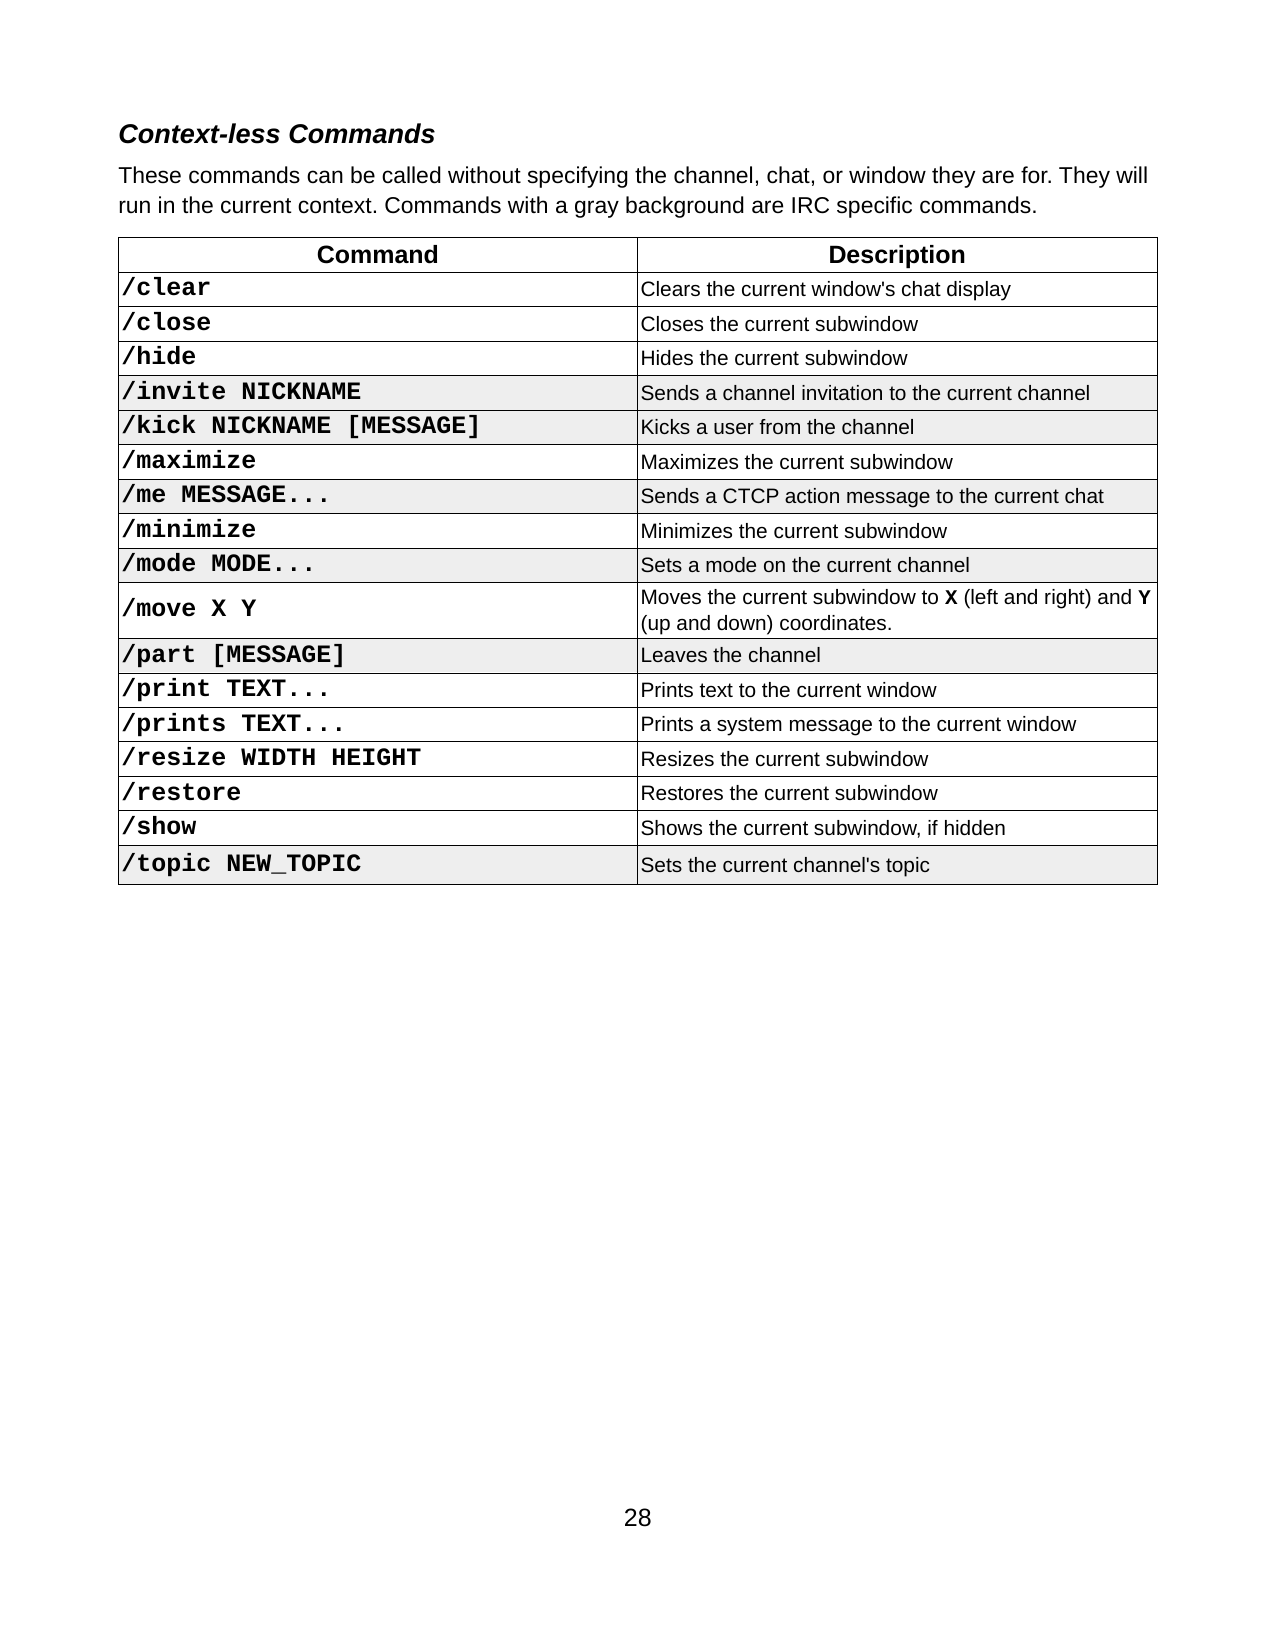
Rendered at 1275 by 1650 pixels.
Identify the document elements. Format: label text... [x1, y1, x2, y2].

table_cell /prints TEXT... [119, 708, 637, 741]
table_header Command [119, 238, 637, 272]
table_cell Moves the current subwindow to X (left and right) and Y (up and down) coordinates. [638, 583, 1157, 638]
table_cell Kicks a user from the channel [638, 411, 1157, 444]
subtitle Context-less Commands [118, 118, 1157, 149]
table_cell Sends a channel invitation to the current channel [638, 376, 1157, 410]
table_cell /minimize [119, 514, 637, 548]
table_cell /mode MODE... [119, 549, 637, 582]
table_cell /close [119, 307, 637, 341]
table_cell Shows the current subwindow, if hidden [638, 811, 1157, 845]
table_cell Sets the current channel's topic [638, 846, 1157, 884]
table_cell Sets a mode on the current channel [638, 549, 1157, 582]
table_cell Prints text to the current window [638, 674, 1157, 707]
table_cell Clears the current window's chat display [638, 273, 1157, 306]
table_cell /me MESSAGE... [119, 480, 637, 513]
table_cell /maximize [119, 445, 637, 479]
table_cell Hides the current subwindow [638, 342, 1157, 375]
table_cell /show [119, 811, 637, 845]
table_cell /part [MESSAGE] [119, 639, 637, 672]
table_cell /kick NICKNAME [MESSAGE] [119, 411, 637, 444]
table_cell Resizes the current subwindow [638, 742, 1157, 776]
table_header Description [638, 238, 1157, 272]
text These commands can be called without specifying the channel, chat, or window they are for. They will run in the current context. Commands with a gray background are IRC specific commands. [118, 162, 1157, 218]
table_cell /invite NICKNAME [119, 376, 637, 410]
table_cell Closes the current subwindow [638, 307, 1157, 341]
table_cell Prints a system message to the current window [638, 708, 1157, 741]
table_cell /move X Y [119, 583, 637, 638]
table_cell /clear [119, 273, 637, 306]
table_cell /hide [119, 342, 637, 375]
table_cell /print TEXT... [119, 674, 637, 707]
table_cell /resize WIDTH HEIGHT [119, 742, 637, 776]
table_cell /topic NEW_TOPIC [119, 846, 637, 884]
table_cell Restores the current subwindow [638, 777, 1157, 810]
table_cell Minimizes the current subwindow [638, 514, 1157, 548]
table_cell Leaves the channel [638, 639, 1157, 672]
table_cell Maximizes the current subwindow [638, 445, 1157, 479]
table_cell /restore [119, 777, 637, 810]
table_cell Sends a CTCP action message to the current chat [638, 480, 1157, 513]
